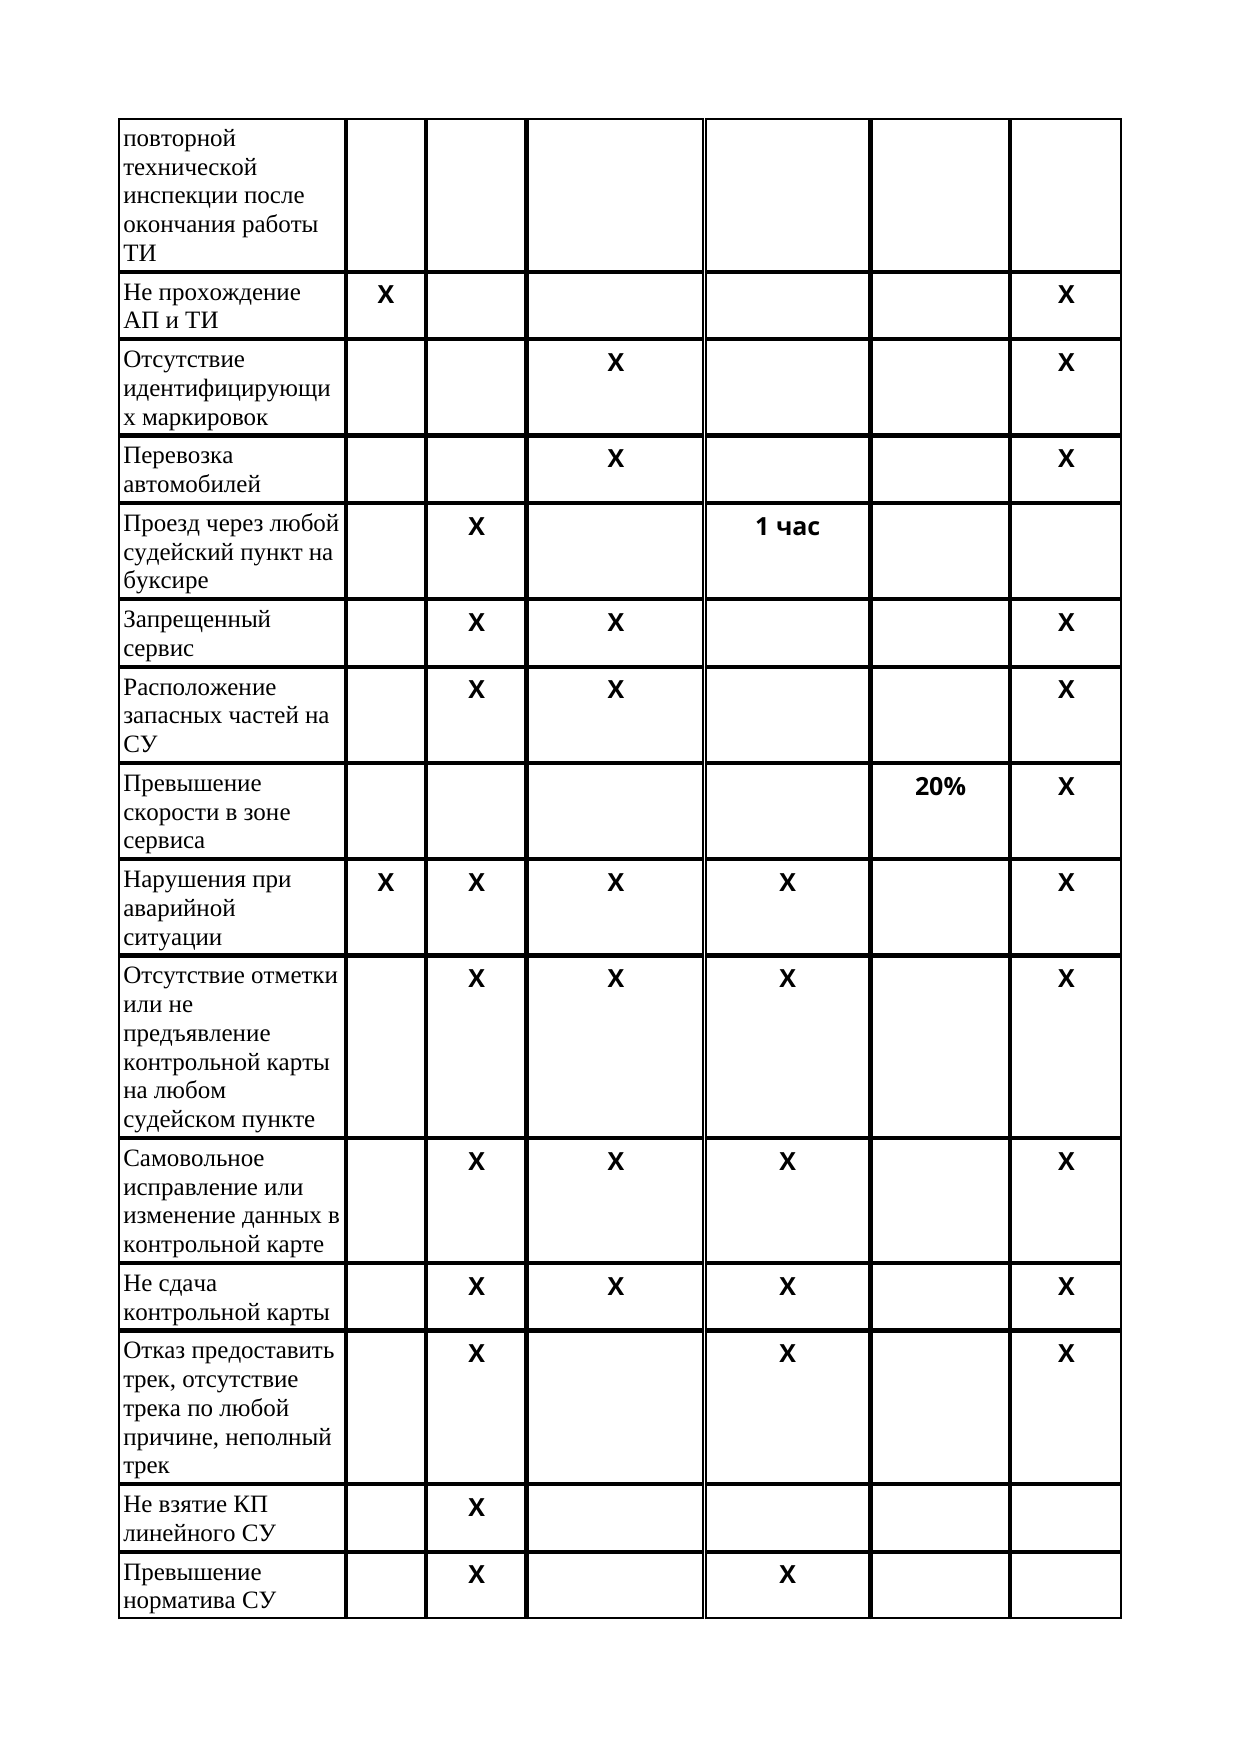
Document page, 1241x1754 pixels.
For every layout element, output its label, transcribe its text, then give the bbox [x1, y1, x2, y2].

table_cell Проезд через любой судейский пункт на буксире [120, 505, 344, 597]
table_cell Не взятие КП линейного СУ [120, 1486, 344, 1550]
table_cell X [1012, 1333, 1120, 1482]
table_cell 1 час [707, 505, 868, 597]
table_cell X [348, 861, 424, 953]
table_cell X [1012, 341, 1120, 433]
table_cell X [1012, 1140, 1120, 1261]
table_cell [348, 1554, 424, 1617]
table_cell [873, 601, 1008, 665]
table_cell X [428, 505, 524, 597]
table_cell [529, 505, 702, 597]
table_cell [529, 1333, 702, 1482]
table_cell X [428, 669, 524, 761]
table_cell [428, 765, 524, 857]
table_cell [873, 1486, 1008, 1550]
table_cell X [428, 1140, 524, 1261]
table_cell X [529, 861, 702, 953]
table_cell Отсутствие отметки или не предъявление контрольной карты на любом судейском пункте [120, 958, 344, 1136]
table_cell [873, 861, 1008, 953]
table_cell X [428, 1554, 524, 1617]
table_cell [707, 438, 868, 501]
table_cell [707, 120, 868, 270]
table_cell [1012, 1554, 1120, 1617]
table_cell [873, 1265, 1008, 1328]
table_cell [348, 1486, 424, 1550]
table_cell Не прохождение АП и ТИ [120, 274, 344, 337]
table_cell X [428, 601, 524, 665]
table_cell X [428, 958, 524, 1136]
table_cell Превышение скорости в зоне сервиса [120, 765, 344, 857]
table_cell X [707, 958, 868, 1136]
table_cell [1012, 505, 1120, 597]
table_cell Нарушения при аварийной ситуации [120, 861, 344, 953]
table_cell Расположение запасных частей на СУ [120, 669, 344, 761]
table_cell [348, 765, 424, 857]
table_cell [873, 1140, 1008, 1261]
table_cell [529, 765, 702, 857]
table_cell [348, 505, 424, 597]
table_cell X [1012, 765, 1120, 857]
table_cell X [1012, 601, 1120, 665]
table_cell [348, 438, 424, 501]
table_cell X [1012, 1265, 1120, 1328]
table_cell X [707, 1140, 868, 1261]
table_cell [348, 1333, 424, 1482]
table_cell [707, 274, 868, 337]
table_cell [529, 274, 702, 337]
table_cell X [1012, 669, 1120, 761]
table_cell X [707, 1333, 868, 1482]
table_cell [529, 120, 702, 270]
table_cell [348, 669, 424, 761]
table_cell X [428, 1486, 524, 1550]
table_cell X [428, 1333, 524, 1482]
table_cell [873, 274, 1008, 337]
table_cell X [529, 1265, 702, 1328]
table_cell [428, 120, 524, 270]
table_cell X [529, 438, 702, 501]
table_cell [707, 341, 868, 433]
table_cell Отказ предоставить трек, отсутствие трека по любой причине, неполный трек [120, 1333, 344, 1482]
table_cell [707, 601, 868, 665]
table_cell [348, 1140, 424, 1261]
table_cell X [707, 1265, 868, 1328]
table_cell X [707, 861, 868, 953]
table_cell X [1012, 438, 1120, 501]
table_cell [1012, 120, 1120, 270]
table_cell Не сдача контрольной карты [120, 1265, 344, 1328]
table_cell X [428, 861, 524, 953]
table_cell [428, 341, 524, 433]
table_cell [348, 601, 424, 665]
table_cell X [1012, 861, 1120, 953]
table_cell [873, 120, 1008, 270]
table_cell [873, 1333, 1008, 1482]
table_cell [873, 505, 1008, 597]
table_cell [428, 274, 524, 337]
table_cell [707, 765, 868, 857]
table_cell Отсутствие идентифицирующих маркировок [120, 341, 344, 433]
table_cell [428, 438, 524, 501]
table_cell [873, 1554, 1008, 1617]
table_cell X [529, 1140, 702, 1261]
table_cell X [529, 958, 702, 1136]
table_cell X [529, 601, 702, 665]
table_cell повторной технической инспекции после окончания работы ТИ [120, 120, 344, 270]
table_cell [1012, 1486, 1120, 1550]
table_cell Превышение норматива СУ [120, 1554, 344, 1617]
table_cell X [348, 274, 424, 337]
table_cell X [1012, 274, 1120, 337]
table_cell [873, 438, 1008, 501]
table_cell [529, 1554, 702, 1617]
table_cell [707, 669, 868, 761]
table_cell [529, 1486, 702, 1550]
table_cell 20% [873, 765, 1008, 857]
table_cell X [707, 1554, 868, 1617]
table_cell X [1012, 958, 1120, 1136]
table_cell [707, 1486, 868, 1550]
table_cell [873, 669, 1008, 761]
table_cell [348, 341, 424, 433]
table_cell [348, 120, 424, 270]
table_cell [873, 958, 1008, 1136]
table_cell [873, 341, 1008, 433]
table_cell [348, 958, 424, 1136]
table_cell [348, 1265, 424, 1328]
table_cell Перевозка автомобилей [120, 438, 344, 501]
table_cell X [428, 1265, 524, 1328]
table_cell Запрещенный сервис [120, 601, 344, 665]
table_cell X [529, 669, 702, 761]
table_cell Самовольное исправление или изменение данных в контрольной карте [120, 1140, 344, 1261]
table_cell X [529, 341, 702, 433]
